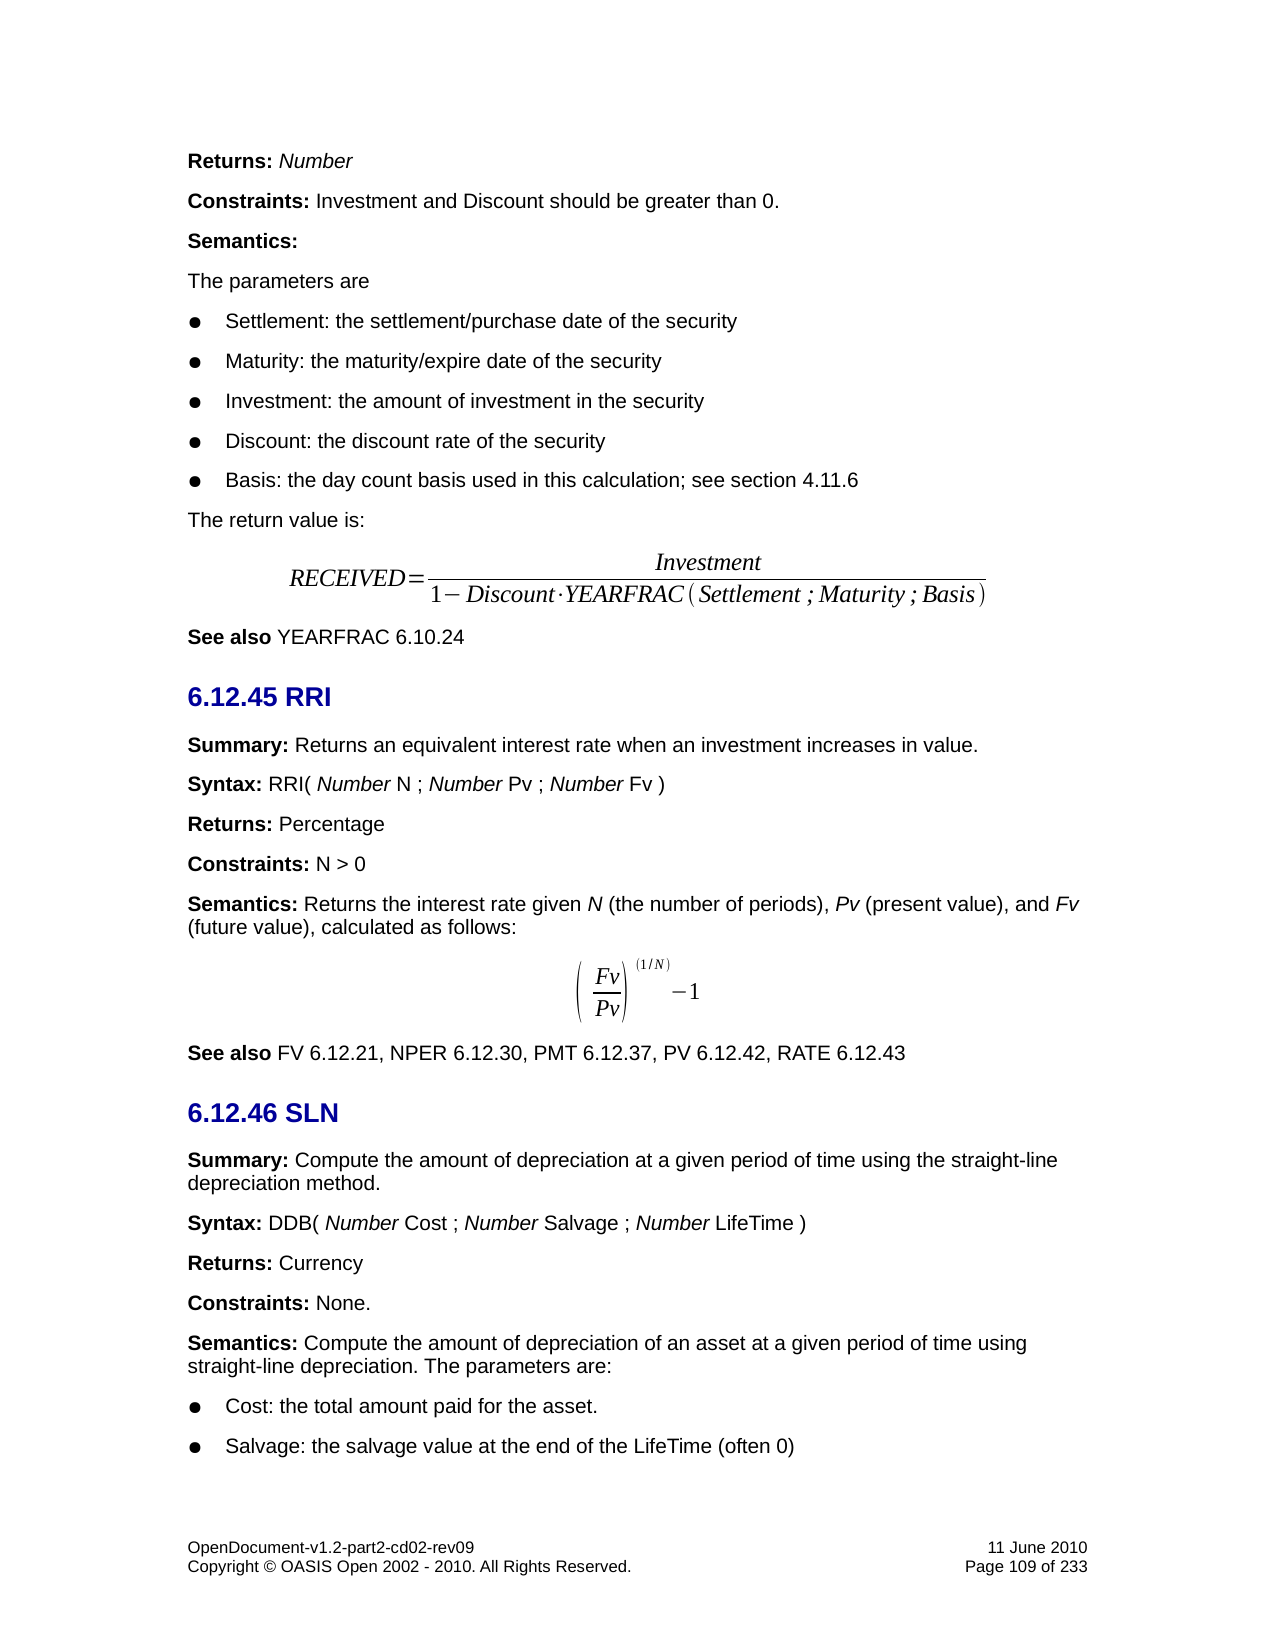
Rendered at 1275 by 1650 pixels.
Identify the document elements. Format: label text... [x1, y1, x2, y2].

list Maturity: the maturity/expire date of the security [187, 349, 1088, 373]
text Semantics: Returns the interest rate given N (the number of periods), Pv (present value), and Fv (future value), calculated as follows: [187, 893, 1088, 939]
text Constraints: Investment and Discount should be greater than 0. [187, 190, 1088, 213]
text Constraints: N > 0 [187, 853, 1088, 876]
list Cost: the total amount paid for the asset. [187, 1395, 1088, 1418]
text Returns: Currency [187, 1252, 1088, 1275]
text Syntax: RRI( Number N ; Number Pv ; Number Fv ) [187, 773, 1088, 796]
text The return value is: [187, 509, 1088, 532]
text Returns: Percentage [187, 813, 1088, 836]
text See also YEARFRAC 6.10.24 [187, 626, 1088, 649]
list Settlement: the settlement/purchase date of the security [187, 309, 1088, 333]
text Returns: Number [187, 150, 1088, 173]
list Investment: the amount of investment in the security [187, 389, 1088, 413]
subtitle RRI [187, 682, 1088, 712]
list Basis: the day count basis used in this calculation; see section 4.11.6 [187, 469, 1088, 492]
text Syntax: DDB( Number Cost ; Number Salvage ; Number LifeTime ) [187, 1212, 1088, 1235]
text Semantics: [187, 230, 1088, 253]
list Discount: the discount rate of the security [187, 429, 1088, 452]
text Summary: Compute the amount of depreciation at a given period of time using the straight-line depreciation method. [187, 1149, 1088, 1195]
text Semantics: Compute the amount of depreciation of an asset at a given period of time using straight-line depreciation. The parameters are: [187, 1332, 1088, 1378]
subtitle SLN [187, 1098, 1088, 1128]
text Summary: Returns an equivalent interest rate when an investment increases in value. [187, 733, 1088, 756]
list Salvage: the salvage value at the end of the LifeTime (often 0) [187, 1434, 1088, 1458]
text See also FV 6.12.21, NPER 6.12.30, PMT 6.12.37, PV 6.12.42, RATE 6.12.43 [187, 1041, 1088, 1064]
text The parameters are [187, 270, 1088, 293]
text Constraints: None. [187, 1292, 1088, 1315]
